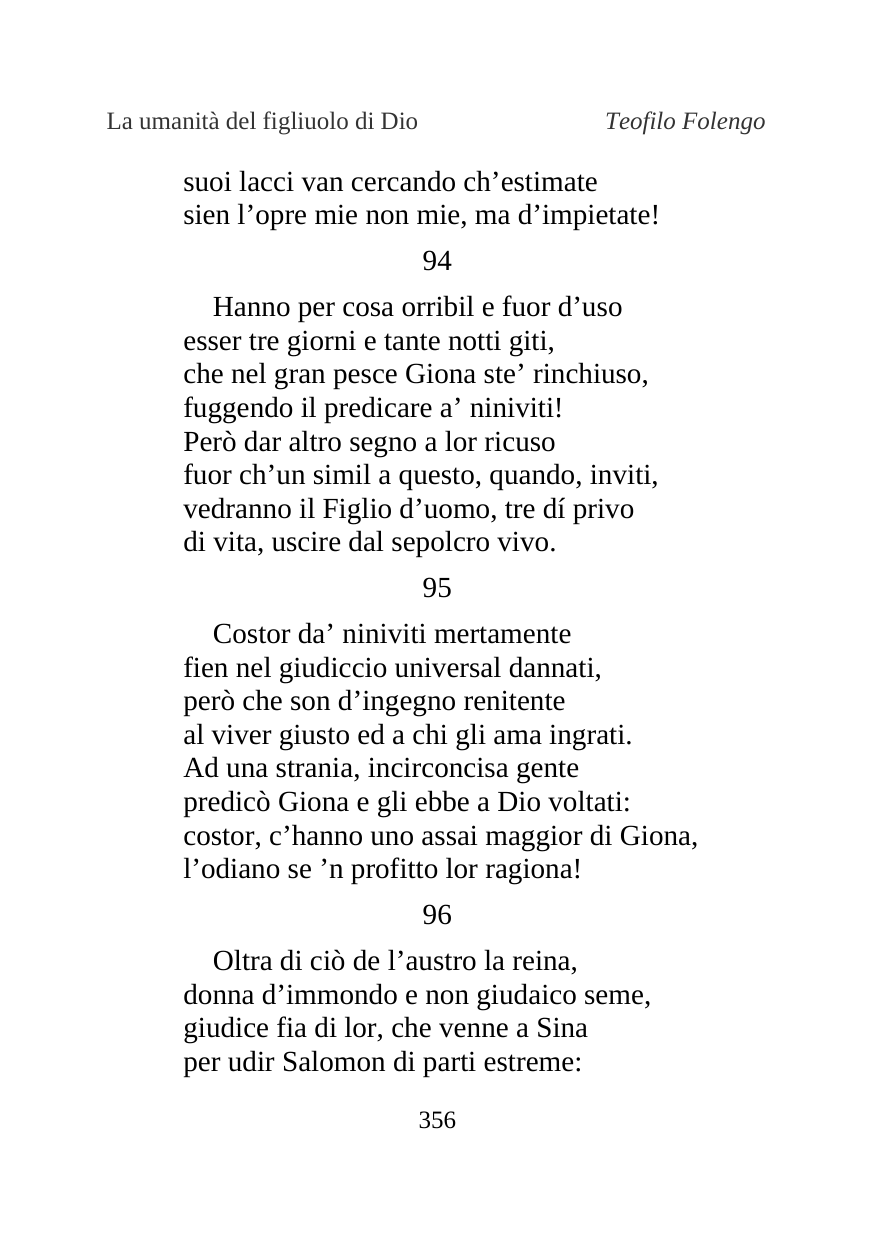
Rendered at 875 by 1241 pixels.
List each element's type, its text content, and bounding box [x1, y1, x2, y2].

text 96 [106, 897, 768, 931]
text 95 [106, 570, 768, 604]
text Hanno per cosa orribil e fuor d’uso esser tre giorni e tante notti giti, che nel gran pesce Giona ste’ rinchiuso, fuggendo il predicare a’ niniviti! Però dar altro segno a lor ricuso fuor ch’un simil a questo, quando, inviti, vedranno il Figlio d’uomo, tre dí privo di vita, uscire dal sepolcro vivo. [183, 289, 768, 558]
text 94 [106, 243, 768, 277]
text Costor da’ niniviti mertamente fien nel giudiccio universal dannati, però che son d’ingegno renitente al viver giusto ed a chi gli ama ingrati. Ad una strania, incirconcisa gente predicò Giona e gli ebbe a Dio voltati: costor, c’hanno uno assai maggior di Giona, l’odiano se ’n profitto lor ragiona! [183, 616, 768, 885]
text Oltra di ciò de l’austro la reina, donna d’immondo e non giudaico seme, giudice fia di lor, che venne a Sina per udir Salomon di parti estreme: [183, 943, 768, 1077]
text suoi lacci van cercando ch’estimate sien l’opre mie non mie, ma d’impietate! [183, 164, 768, 231]
